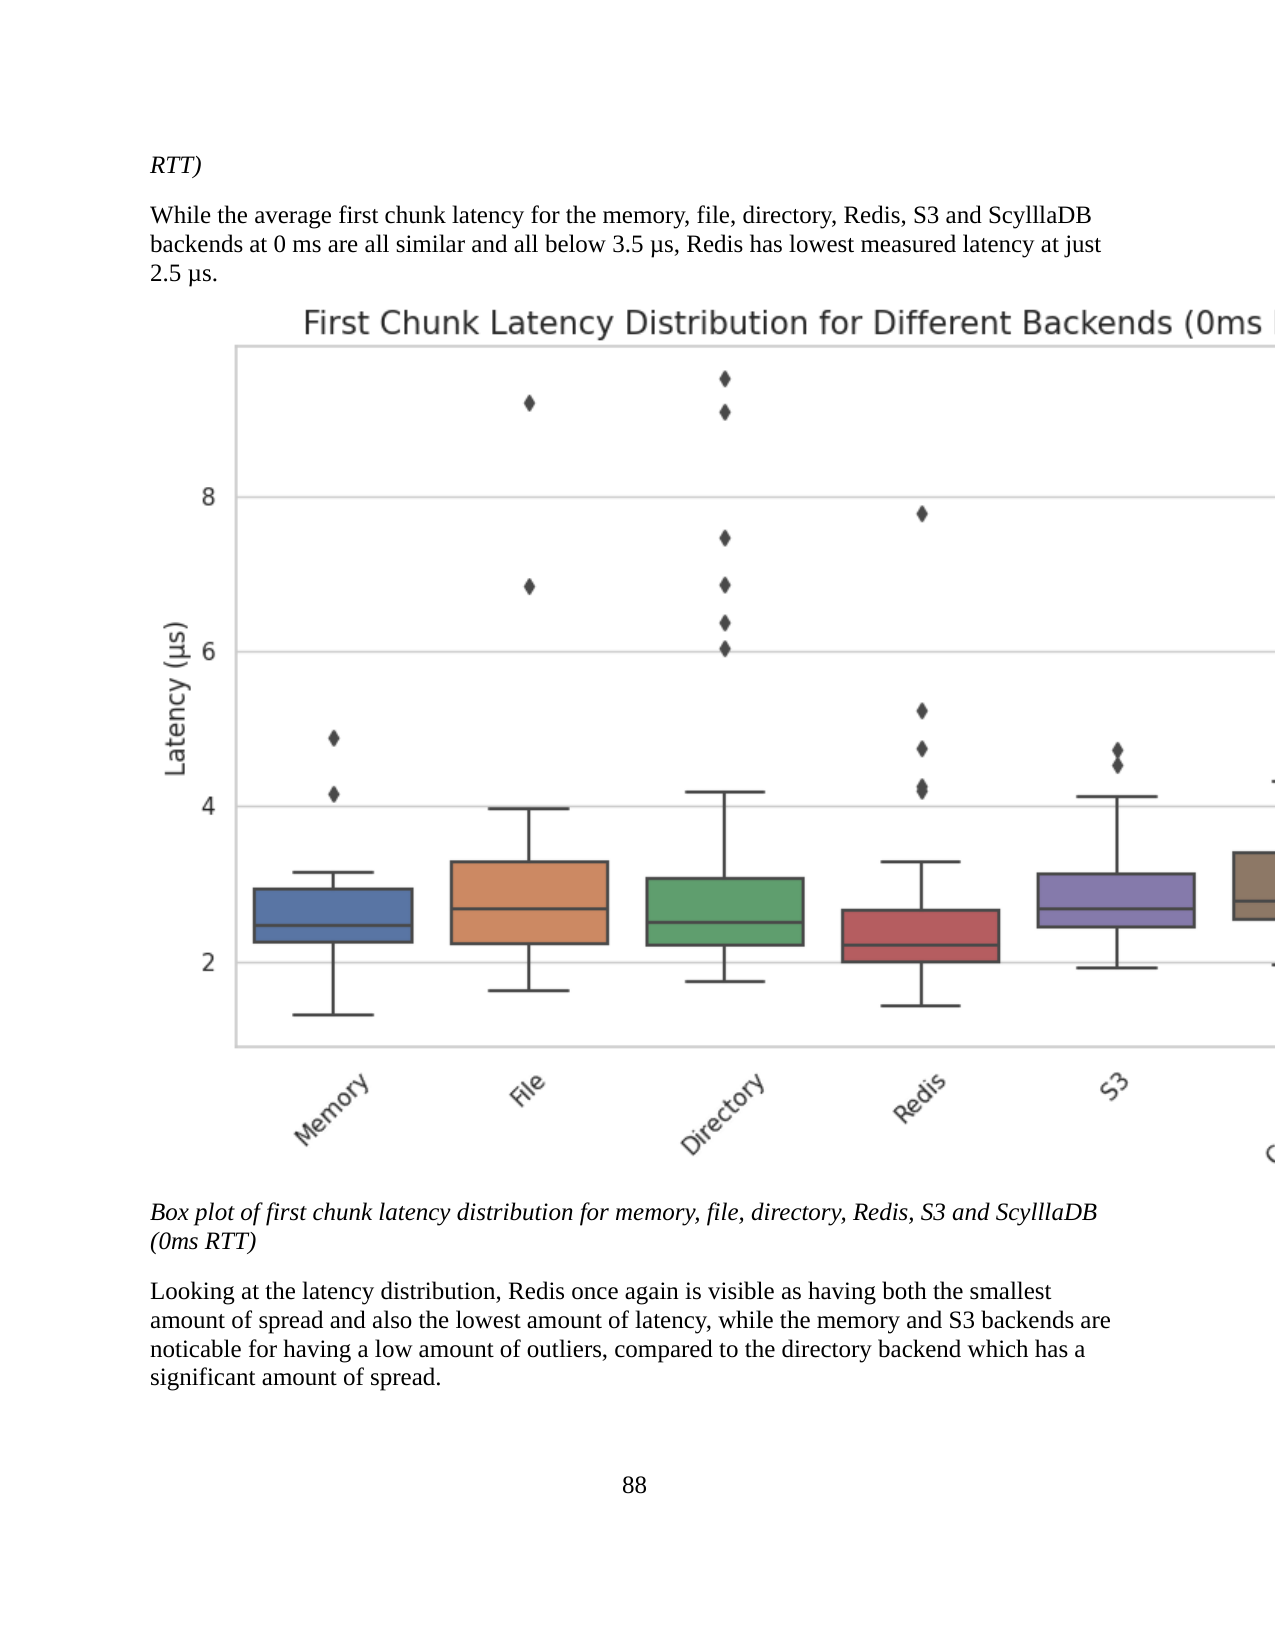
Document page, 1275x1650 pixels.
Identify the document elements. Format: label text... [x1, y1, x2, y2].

picture [150, 295, 1275, 1185]
text Box plot of first chunk latency distribution for memory, file, directory, Redis, S3 and ScylllaDB (0ms RTT) [150, 1197, 1125, 1255]
text While the average first chunk latency for the memory, file, directory, Redis, S3 and ScylllaDB backends at 0 ms are all similar and all below 3.5 µs, Redis has lowest measured latency at just 2.5 µs. [150, 200, 1125, 286]
text Looking at the latency distribution, Redis once again is visible as having both the smallest amount of spread and also the lowest amount of latency, while the memory and S3 backends are noticable for having a low amount of outliers, compared to the directory backend which has a significant amount of spread. [150, 1276, 1125, 1391]
text RTT) [150, 150, 1125, 179]
